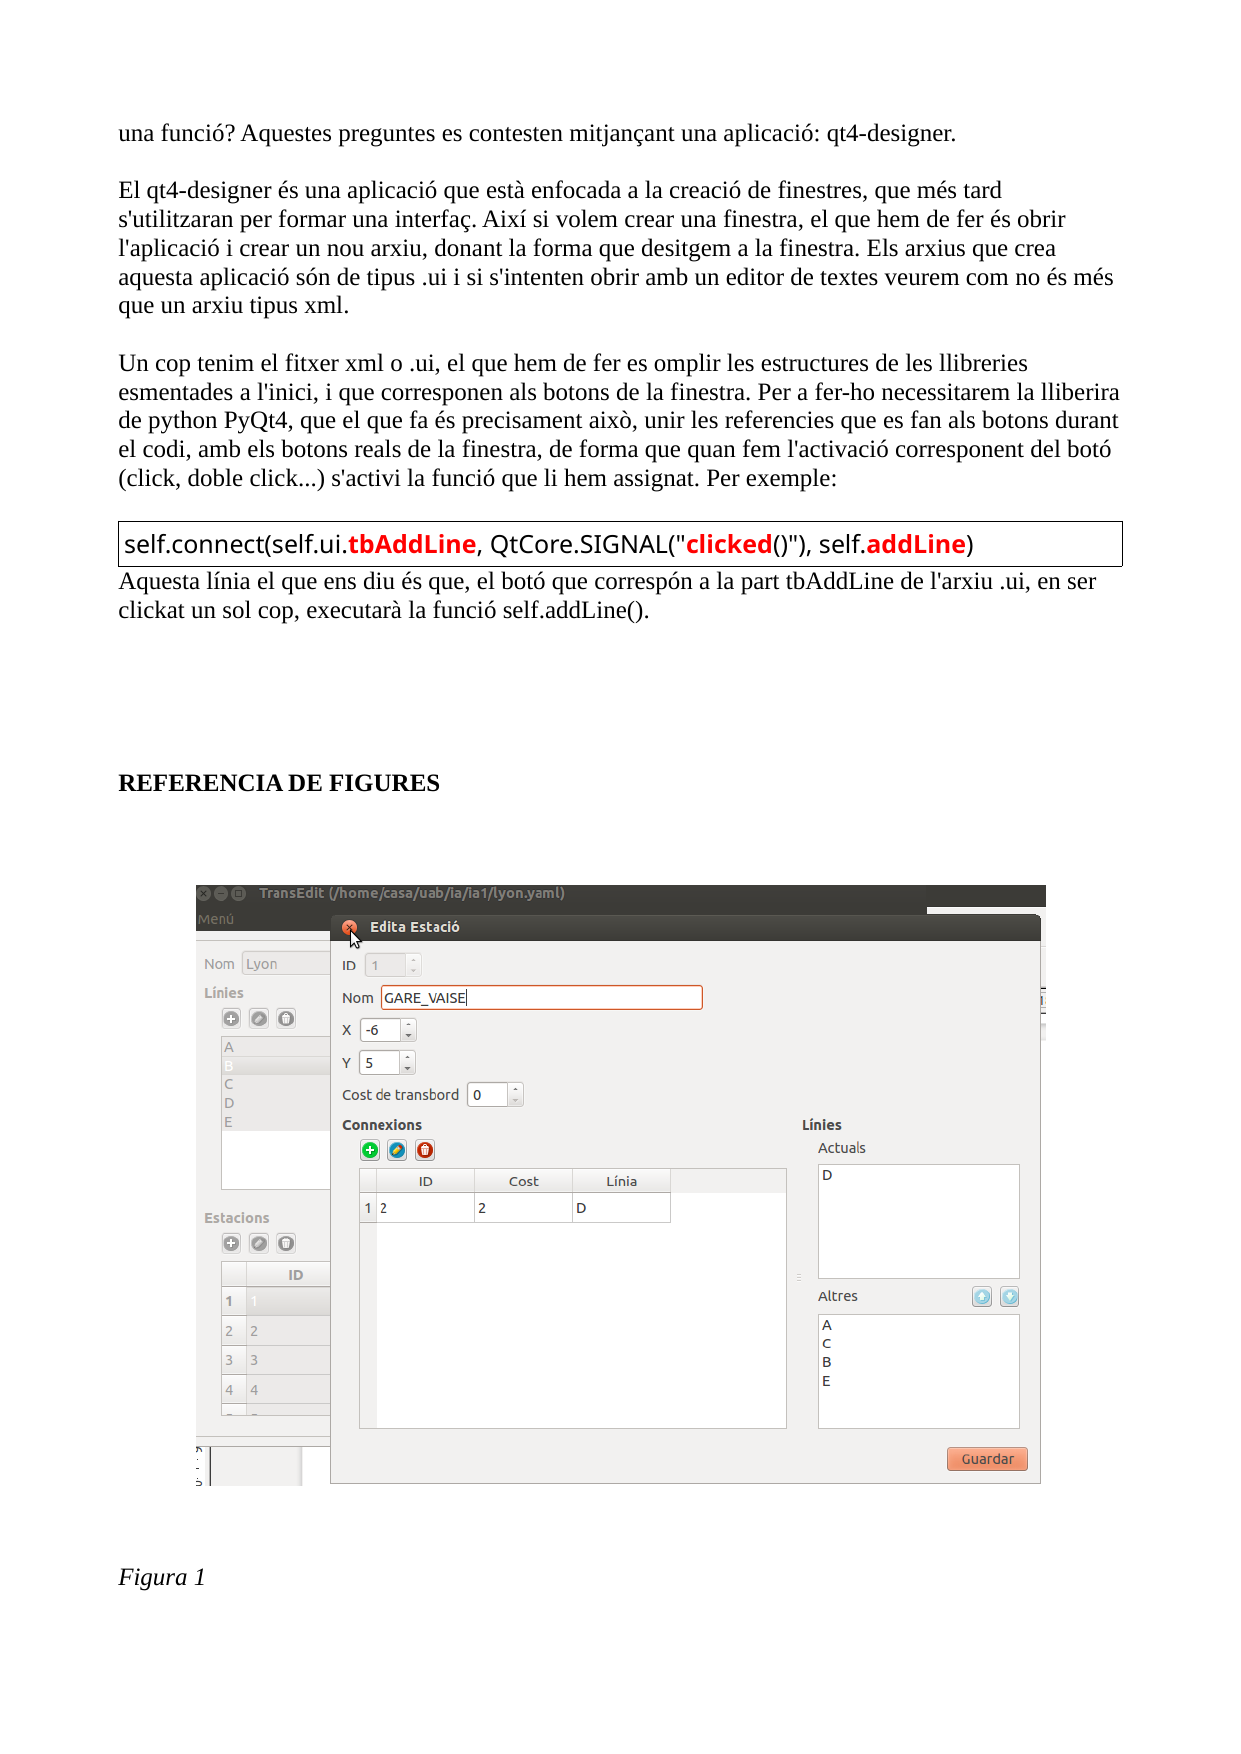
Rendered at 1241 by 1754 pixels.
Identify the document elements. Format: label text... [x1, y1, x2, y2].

text Aquesta línia el que ens diu és que, el botó que correspón a la part tbAddLine de l'arxiu .ui, en ser clickat un sol cop, executarà la funció self.addLine(). [118, 567, 1122, 624]
text una funció? Aquestes preguntes es contesten mitjançant una aplicació: qt4-designer. [118, 118, 1122, 147]
text El qt4-designer és una aplicació que està enfocada a la creació de finestres, que més tard s'utilitzaran per formar una interfaç. Així si volem crear una finestra, el que hem de fer és obrir l'aplicació i crear un nou arxiu, donant la forma que desitgem a la finestra. Els arxius que crea aquesta aplicació són de tipus .ui i si s'intenten obrir amb un editor de textes veurem com no és més que un arxiu tipus xml. [118, 176, 1122, 319]
text Un cop tenim el fitxer xml o .ui, el que hem de fer es omplir les estructures de les llibreries esmentades a l'inici, i que corresponen als botons de la finestra. Per a fer-ho necessitarem la lliberira de python PyQt4, que el que fa és precisament això, unir les referencies que es fan als botons durant el codi, amb els botons reals de la finestra, de forma que quan fem l'activació corresponent del botó (click, doble click...) s'activi la funció que li hem assignat. Per exemple: [118, 348, 1122, 492]
text REFERENCIA DE FIGURES [118, 768, 1122, 796]
table_header self.connect(self.ui.tbAddLine, QtCore.SIGNAL("clicked()"), self.addLine) [119, 522, 1122, 566]
picture [118, 808, 1123, 1562]
text Figura 1 [118, 1562, 1122, 1591]
